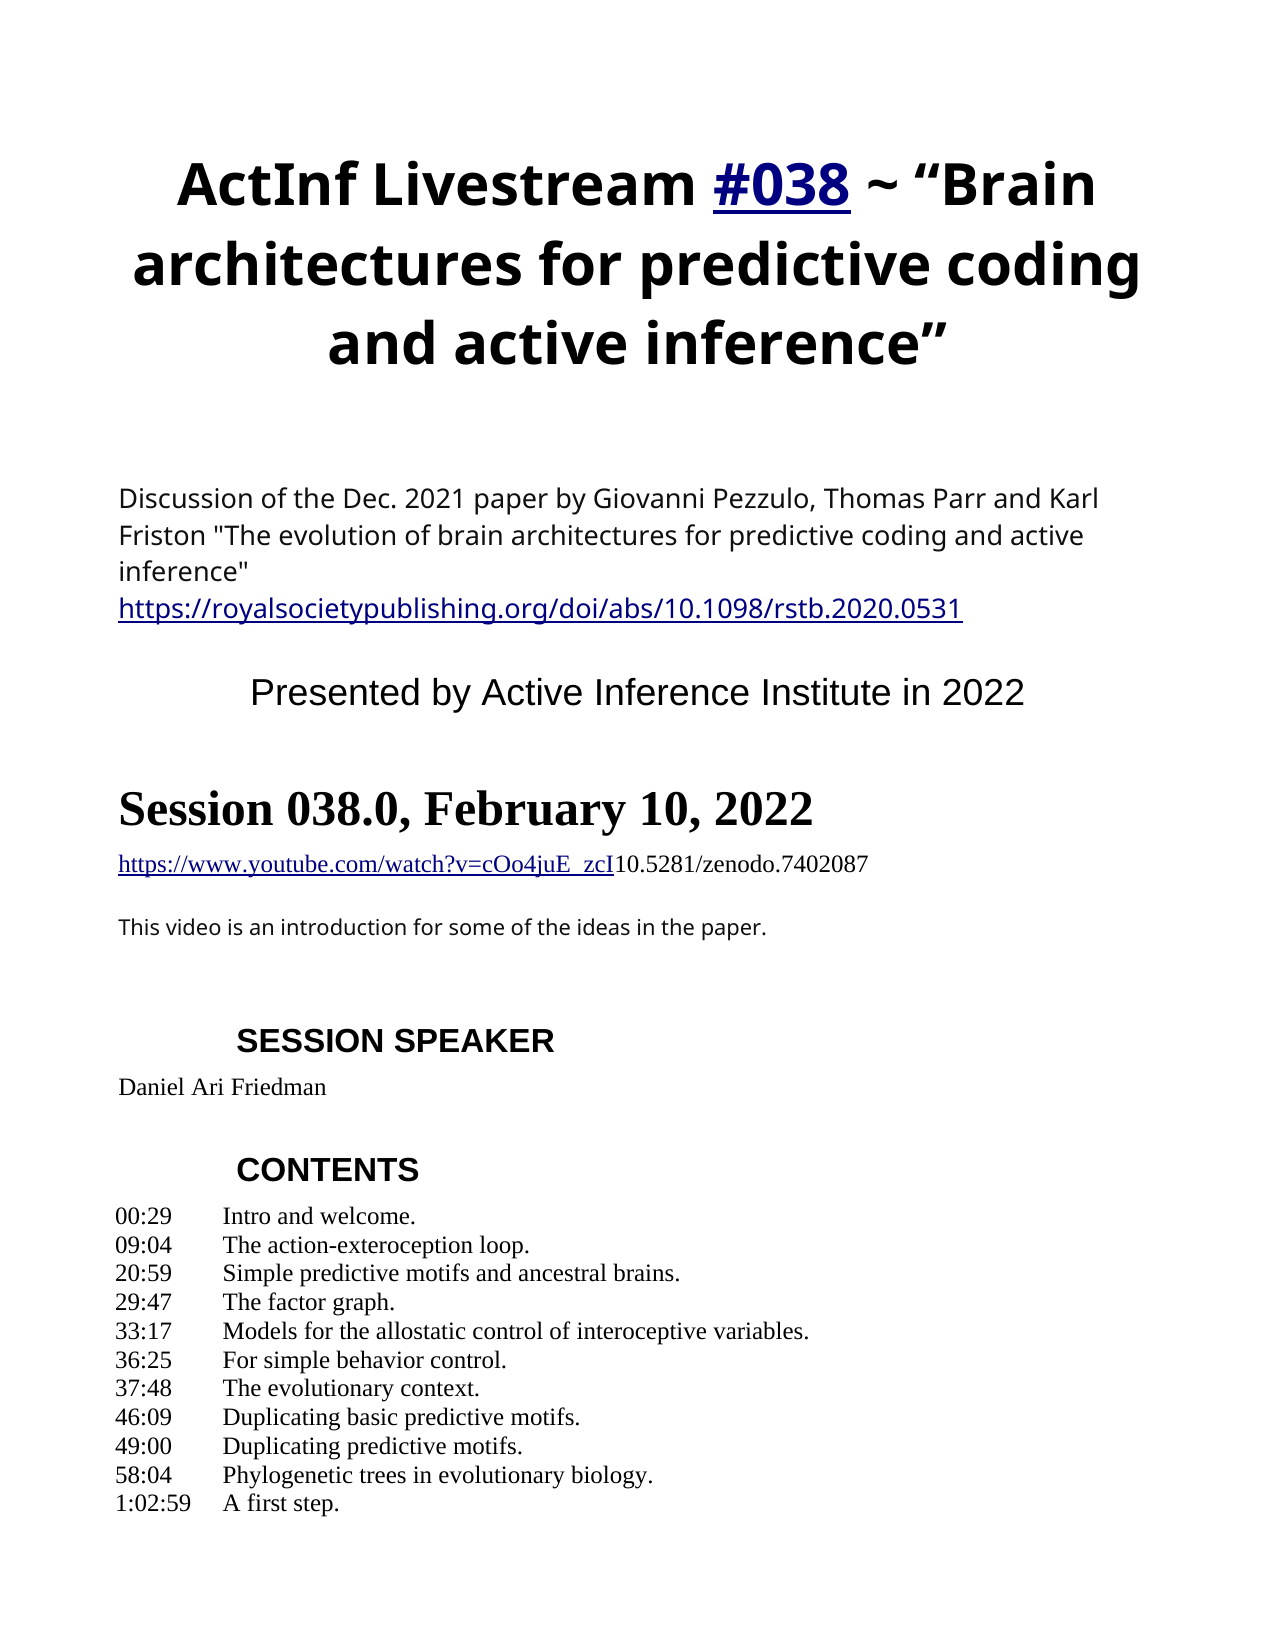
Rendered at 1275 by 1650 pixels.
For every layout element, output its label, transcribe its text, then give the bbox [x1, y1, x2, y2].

table_cell Phylogenetic trees in evolutionary biology. [219, 1460, 1040, 1488]
table_cell Duplicating basic predictive motifs. [219, 1402, 1040, 1431]
table_cell The factor graph. [219, 1287, 1040, 1316]
table_cell 09:04 [112, 1230, 219, 1258]
text Discussion of the Dec. 2021 paper by Giovanni Pezzulo, Thomas Parr and Karl Friston "The evolution of brain architectures for predictive coding and active inference" [118, 479, 1157, 590]
table_cell 37:48 [112, 1374, 219, 1402]
table_cell Simple predictive motifs and ancestral brains. [219, 1259, 1040, 1287]
text https://www.youtube.com/watch?v=cOo4juE_zcI10.5281/zenodo.7402087 [118, 849, 1157, 878]
table_cell The action-exteroception loop. [219, 1230, 1040, 1258]
table_cell 36:25 [112, 1345, 219, 1373]
table_cell 33:17 [112, 1316, 219, 1345]
subtitle SESSION SPEAKER [118, 1021, 1157, 1059]
title ActInf Livestream #038 ~ “Brain architectures for predictive coding and active inference” [118, 143, 1157, 382]
text https://royalsocietypublishing.org/doi/abs/10.1098/rstb.2020.0531 [118, 590, 1157, 627]
table_cell The evolutionary context. [219, 1374, 1040, 1402]
table_cell Duplicating predictive motifs. [219, 1431, 1040, 1460]
subtitle CONTENTS [118, 1150, 1157, 1188]
table_cell For simple behavior control. [219, 1345, 1040, 1373]
text Daniel Ari Friedman [118, 1072, 1157, 1101]
table_cell 46:09 [112, 1402, 219, 1431]
subtitle Session 038.0, February 10, 2022 [118, 779, 1157, 837]
table_cell 1:02:59 [112, 1489, 219, 1517]
subtitle Presented by Active Inference Institute in 2022 [118, 670, 1157, 713]
table_cell 58:04 [112, 1460, 219, 1488]
table_cell 29:47 [112, 1287, 219, 1316]
table_header Intro and welcome. [219, 1201, 1040, 1230]
table_cell 20:59 [112, 1259, 219, 1287]
table_cell 49:00 [112, 1431, 219, 1460]
text This video is an introduction for some of the ideas in the paper. [118, 912, 1157, 941]
table_cell A first step. [219, 1489, 1040, 1517]
table_header 00:29 [112, 1201, 219, 1230]
table_cell Models for the allostatic control of interoceptive variables. [219, 1316, 1040, 1345]
